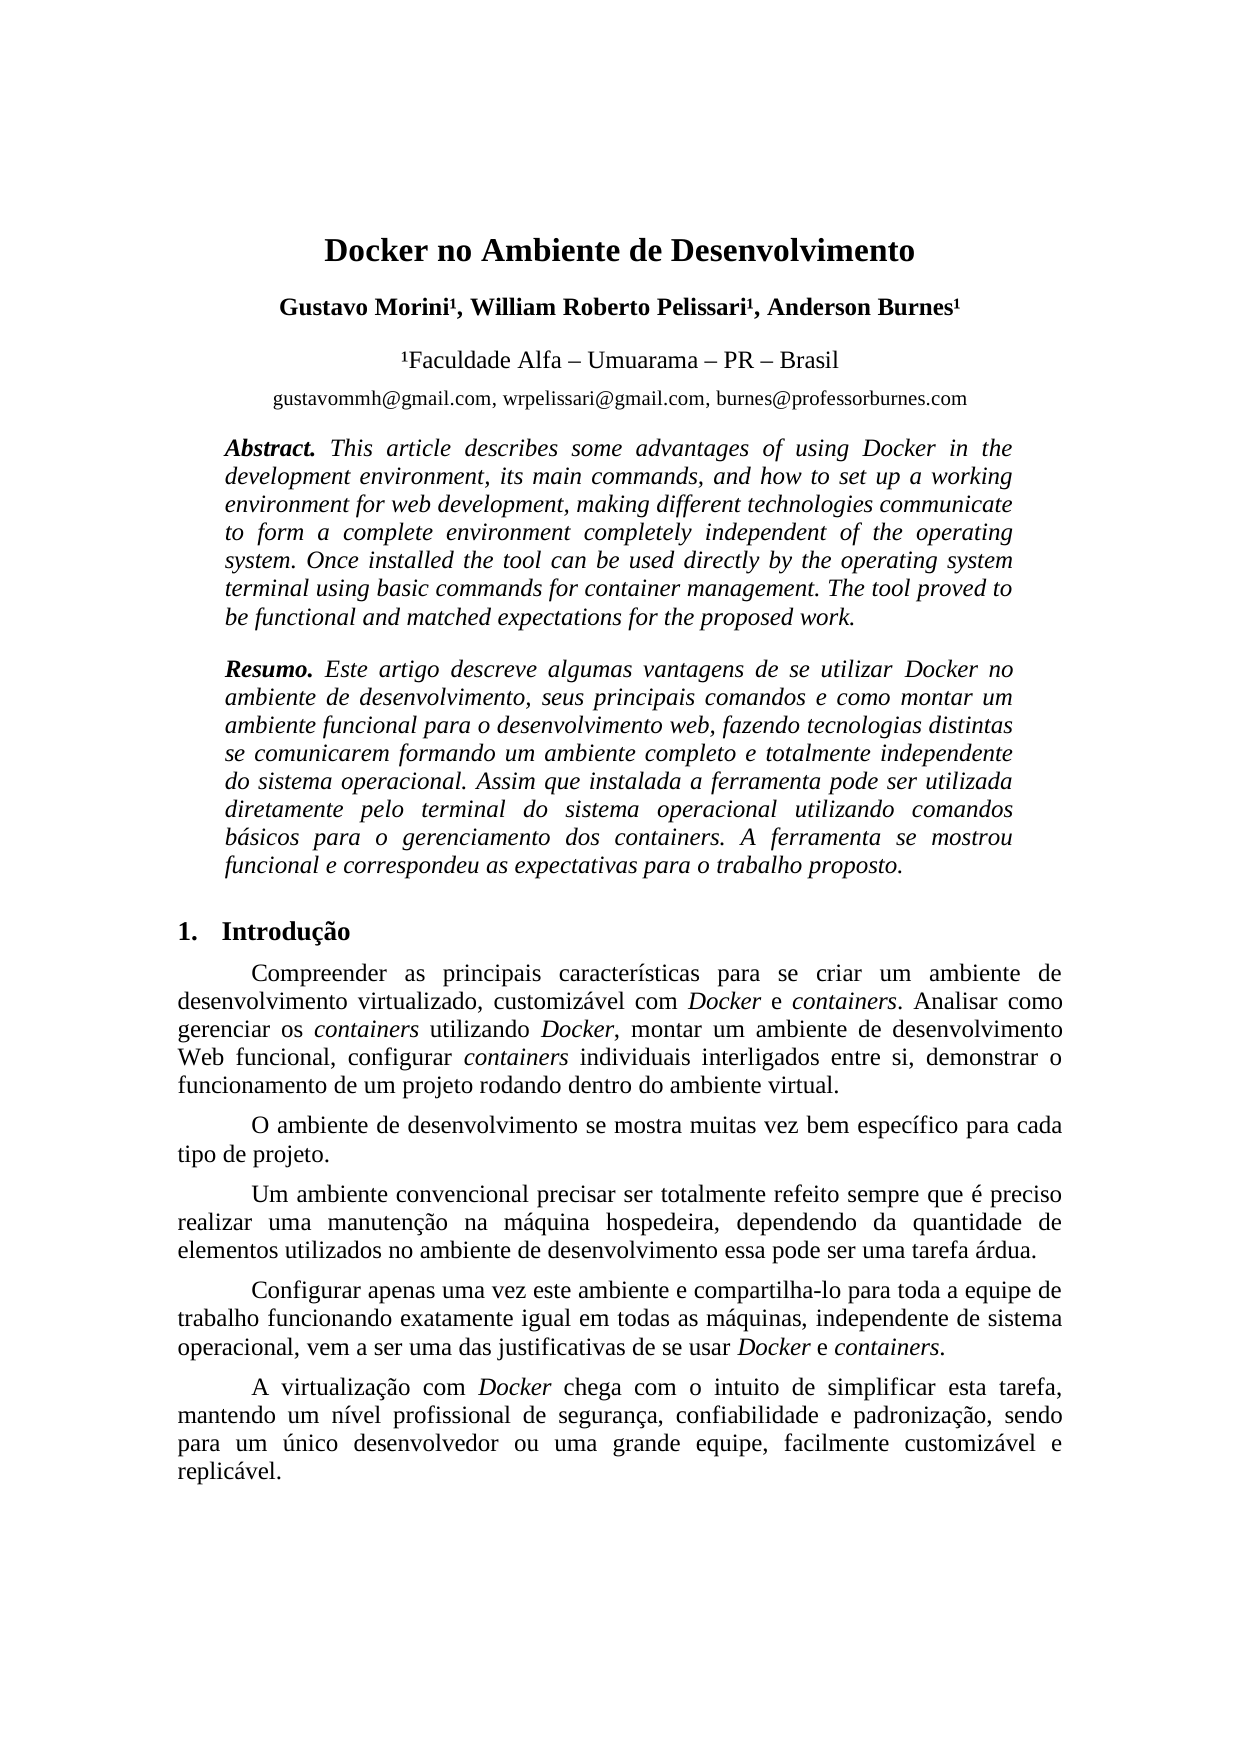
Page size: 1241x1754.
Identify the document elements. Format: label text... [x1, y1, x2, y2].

text Compreender as principais características para se criar um ambiente de desenvolvimento virtualizado, customizável com Docker e containers. Analisar como gerenciar os containers utilizando Docker, montar um ambiente de desenvolvimento Web funcional, configurar containers individuais interligados entre si, demonstrar o funcionamento de um projeto rodando dentro do ambiente virtual. [177, 959, 1063, 1099]
text Configurar apenas uma vez este ambiente e compartilha-lo para toda a equipe de trabalho funcionando exatamente igual em todas as máquinas, independente de sistema operacional, vem a ser uma das justificativas de se usar Docker e containers. [177, 1276, 1063, 1360]
text Resumo. Este artigo descreve algumas vantagens de se utilizar Docker no ambiente de desenvolvimento, seus principais comandos e como montar um ambiente funcional para o desenvolvimento web, fazendo tecnologias distintas se comunicarem formando um ambiente completo e totalmente independente do sistema operacional. Assim que instalada a ferramenta pode ser utilizada diretamente pelo terminal do sistema operacional utilizando comandos básicos para o gerenciamento dos containers. A ferramenta se mostrou funcional e correspondeu as expectativas para o trabalho proposto. [224, 655, 1016, 879]
text A virtualização com Docker chega com o intuito de simplificar esta tarefa, mantendo um nível profissional de segurança, confiabilidade e padronização, sendo para um único desenvolvedor ou uma grande equipe, facilmente customizável e replicável. [177, 1373, 1063, 1485]
text O ambiente de desenvolvimento se mostra muitas vez bem específico para cada tipo de projeto. [177, 1111, 1063, 1167]
text Um ambiente convencional precisar ser totalmente refeito sempre que é preciso realizar uma manutenção na máquina hospedeira, dependendo da quantidade de elementos utilizados no ambiente de desenvolvimento essa pode ser uma tarefa árdua. [177, 1180, 1063, 1264]
text gustavommh@gmail.com, wrpelissari@gmail.com, burnes@professorburnes.com [177, 386, 1063, 409]
title Docker no Ambiente de Desenvolvimento [177, 231, 1063, 268]
title Introdução [177, 917, 1063, 947]
text Abstract. This article describes some advantages of using Docker in the development environment, its main commands, and how to set up a working environment for web development, making different technologies communicate to form a complete environment completely independent of the operating system. Once installed the tool can be used directly by the operating system terminal using basic commands for container management. The tool proved to be functional and matched expectations for the proposed work. [224, 434, 1016, 630]
text Gustavo Morini¹, William Roberto Pelissari¹, Anderson Burnes¹ [177, 293, 1063, 321]
text ¹Faculdade Alfa – Umuarama – PR – Brasil [177, 346, 1063, 374]
